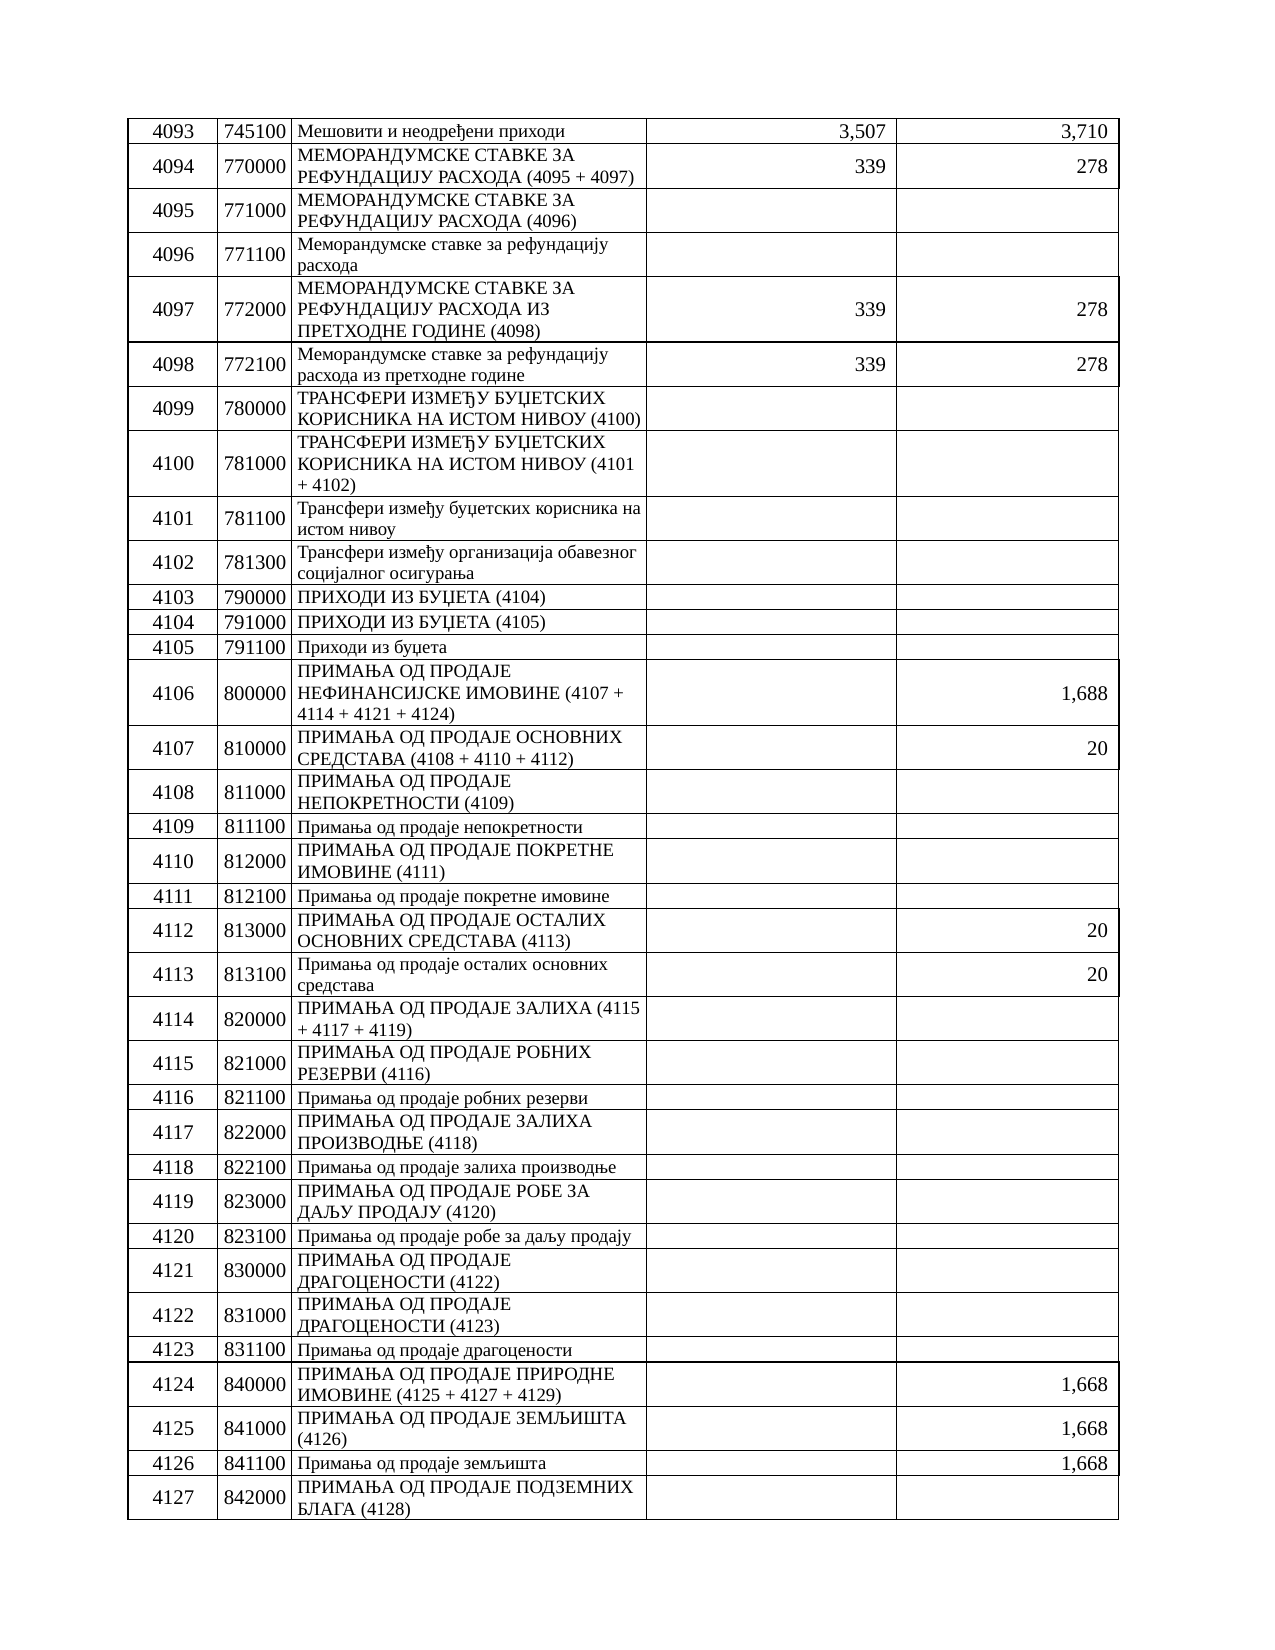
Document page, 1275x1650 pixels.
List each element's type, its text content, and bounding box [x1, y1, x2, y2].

table_cell 811100 [218, 814, 291, 838]
table_cell 4120 [129, 1224, 217, 1248]
table_cell 339 [647, 144, 896, 187]
table_cell 0 [647, 1224, 896, 1248]
table_cell 4100 [129, 431, 217, 496]
table_cell 830000 [218, 1249, 291, 1292]
table_cell ПРИМАЊА ОД ПРОДАЈЕ ДРАГОЦЕНОСТИ (4123) [292, 1293, 646, 1336]
table_cell ПРИМАЊА ОД ПРОДАЈЕ НЕФИНАНСИЈСКЕ ИМОВИНЕ (4107 + 4114 + 4121 + 4124) [292, 660, 646, 725]
table_cell 4121 [129, 1249, 217, 1292]
table_cell Трансфери између буџетских корисника на истом нивоу [292, 497, 646, 540]
table_cell 771000 [218, 189, 291, 232]
table_cell 278 [897, 277, 1118, 341]
table_cell Примања од продаје драгоцености [292, 1337, 646, 1361]
table_cell ПРИМАЊА ОД ПРОДАЈЕ НЕПОКРЕТНОСТИ (4109) [292, 770, 646, 813]
table_cell 4099 [129, 387, 217, 430]
table_cell 4111 [129, 884, 217, 908]
table_cell Приходи из буџета [292, 635, 646, 659]
table_cell 0 [647, 1180, 896, 1223]
table_cell Меморандумске ставке за рефундацију расхода [292, 233, 646, 276]
table_cell 823000 [218, 1180, 291, 1223]
table_cell 0 [897, 189, 1118, 232]
table_cell 0 [647, 660, 896, 725]
table_cell 0 [897, 387, 1118, 430]
table_cell 20 [897, 909, 1118, 952]
table_cell 823100 [218, 1224, 291, 1248]
table_cell 4094 [129, 144, 217, 187]
table_cell 3,507 [647, 119, 896, 143]
table_cell 0 [647, 541, 896, 584]
table_cell 0 [647, 1041, 896, 1084]
table_cell 781000 [218, 431, 291, 496]
table_cell 4110 [129, 839, 217, 882]
table_cell МЕМОРАНДУМСКЕ СТАВКЕ ЗА РЕФУНДАЦИЈУ РАСХОДА (4095 + 4097) [292, 144, 646, 187]
table_cell 0 [647, 909, 896, 952]
table_cell ТРАНСФЕРИ ИЗМЕЂУ БУЏЕТСКИХ КОРИСНИКА НА ИСТОМ НИВОУ (4101 + 4102) [292, 431, 646, 496]
table_cell 0 [897, 1155, 1118, 1179]
table_cell 0 [647, 610, 896, 634]
table_cell ТРАНСФЕРИ ИЗМЕЂУ БУЏЕТСКИХ КОРИСНИКА НА ИСТОМ НИВОУ (4100) [292, 387, 646, 430]
table_cell 4122 [129, 1293, 217, 1336]
table_cell 0 [647, 839, 896, 882]
table_cell 4115 [129, 1041, 217, 1084]
table_cell 4127 [129, 1476, 217, 1519]
table_cell 0 [897, 1337, 1118, 1361]
table_cell 4124 [129, 1363, 217, 1406]
table_cell 800000 [218, 660, 291, 725]
table_cell 0 [647, 770, 896, 813]
table_cell Примања од продаје робних резерви [292, 1085, 646, 1109]
table_cell 1,688 [897, 660, 1118, 725]
table_cell 0 [647, 1085, 896, 1109]
table_cell ПРИМАЊА ОД ПРОДАЈЕ ПОДЗЕМНИХ БЛАГА (4128) [292, 1476, 646, 1519]
table_cell 4103 [129, 585, 217, 609]
table_cell 0 [897, 1224, 1118, 1248]
table_cell 4096 [129, 233, 217, 276]
table_cell 810000 [218, 726, 291, 769]
table_cell 0 [647, 997, 896, 1040]
table_cell 791000 [218, 610, 291, 634]
table_cell 0 [647, 189, 896, 232]
table_cell 0 [647, 726, 896, 769]
table_cell ПРИМАЊА ОД ПРОДАЈЕ ЗАЛИХА (4115 + 4117 + 4119) [292, 997, 646, 1040]
table_cell 4093 [129, 119, 217, 143]
table_cell 0 [897, 770, 1118, 813]
table_cell 4123 [129, 1337, 217, 1361]
table_cell ПРИМАЊА ОД ПРОДАЈЕ ПРИРОДНЕ ИМОВИНЕ (4125 + 4127 + 4129) [292, 1363, 646, 1406]
table_cell 822100 [218, 1155, 291, 1179]
table_cell 0 [647, 1363, 896, 1406]
table_cell 0 [897, 585, 1118, 609]
table_cell 0 [647, 1155, 896, 1179]
table_cell 812000 [218, 839, 291, 882]
table_cell ПРИХОДИ ИЗ БУЏЕТА (4104) [292, 585, 646, 609]
table_cell 0 [647, 1451, 896, 1475]
table_cell 840000 [218, 1363, 291, 1406]
table_cell 771100 [218, 233, 291, 276]
table_cell 0 [897, 997, 1118, 1040]
table_cell 0 [897, 1110, 1118, 1153]
table_cell 831100 [218, 1337, 291, 1361]
table_cell ПРИМАЊА ОД ПРОДАЈЕ ПОКРЕТНЕ ИМОВИНЕ (4111) [292, 839, 646, 882]
table_cell МЕМОРАНДУМСКЕ СТАВКЕ ЗА РЕФУНДАЦИЈУ РАСХОДА (4096) [292, 189, 646, 232]
table_cell 813000 [218, 909, 291, 952]
table_cell 4106 [129, 660, 217, 725]
table_cell 4095 [129, 189, 217, 232]
table_cell 1,668 [897, 1363, 1118, 1406]
table_cell 842000 [218, 1476, 291, 1519]
table_cell 0 [897, 635, 1118, 659]
table_cell 0 [897, 839, 1118, 882]
table_cell 772100 [218, 343, 291, 386]
table_cell 0 [897, 610, 1118, 634]
table_cell 780000 [218, 387, 291, 430]
table_cell 4116 [129, 1085, 217, 1109]
table_cell 0 [897, 233, 1118, 276]
table_cell 1,668 [897, 1451, 1118, 1475]
table_cell 790000 [218, 585, 291, 609]
table_cell 0 [897, 497, 1118, 540]
table_cell 841100 [218, 1451, 291, 1475]
table_cell ПРИМАЊА ОД ПРОДАЈЕ ЗЕМЉИШТА (4126) [292, 1407, 646, 1450]
table_cell 831000 [218, 1293, 291, 1336]
table_cell 0 [647, 884, 896, 908]
table_cell 820000 [218, 997, 291, 1040]
table_cell 0 [897, 884, 1118, 908]
table_cell 0 [647, 1337, 896, 1361]
table_cell Примања од продаје непокретности [292, 814, 646, 838]
table_cell 811000 [218, 770, 291, 813]
table_cell Трансфери између организација обавезног социјалног осигурања [292, 541, 646, 584]
table_cell 339 [647, 343, 896, 386]
table_cell 781100 [218, 497, 291, 540]
table_cell 0 [897, 431, 1118, 496]
table_cell 822000 [218, 1110, 291, 1153]
table_cell 4117 [129, 1110, 217, 1153]
table_cell 841000 [218, 1407, 291, 1450]
table_cell 0 [647, 387, 896, 430]
table_cell 0 [897, 814, 1118, 838]
table_cell 0 [647, 497, 896, 540]
table_cell 4109 [129, 814, 217, 838]
table_cell 4112 [129, 909, 217, 952]
table_cell Мешовити и неодређени приходи [292, 119, 646, 143]
table_cell 0 [897, 1476, 1118, 1519]
table_cell 0 [897, 1085, 1118, 1109]
table_cell Примања од продаје осталих основних средстава [292, 953, 646, 996]
table_cell 0 [647, 233, 896, 276]
table_cell 4104 [129, 610, 217, 634]
table_cell 0 [897, 541, 1118, 584]
table_cell 0 [647, 953, 896, 996]
table_cell 745100 [218, 119, 291, 143]
table_cell 4114 [129, 997, 217, 1040]
table_cell Меморандумске ставке за рефундацију расхода из претходне године [292, 343, 646, 386]
table_cell ПРИМАЊА ОД ПРОДАЈЕ РОБЕ ЗА ДАЉУ ПРОДАЈУ (4120) [292, 1180, 646, 1223]
table_cell 4125 [129, 1407, 217, 1450]
table_cell 4113 [129, 953, 217, 996]
table_cell 0 [897, 1293, 1118, 1336]
table_cell 0 [897, 1180, 1118, 1223]
table_cell 821000 [218, 1041, 291, 1084]
table_cell 339 [647, 277, 896, 341]
table_cell 3,710 [897, 119, 1118, 143]
table_cell 0 [647, 1249, 896, 1292]
table_cell 781300 [218, 541, 291, 584]
table_cell 791100 [218, 635, 291, 659]
table_cell МЕМОРАНДУМСКЕ СТАВКЕ ЗА РЕФУНДАЦИЈУ РАСХОДА ИЗ ПРЕТХОДНЕ ГОДИНЕ (4098) [292, 277, 646, 341]
table_cell 4119 [129, 1180, 217, 1223]
table_cell ПРИМАЊА ОД ПРОДАЈЕ ОСНОВНИХ СРЕДСТАВА (4108 + 4110 + 4112) [292, 726, 646, 769]
table_cell 0 [897, 1249, 1118, 1292]
table_cell 0 [647, 1476, 896, 1519]
table_cell 20 [897, 726, 1118, 769]
table_cell 0 [647, 1407, 896, 1450]
table_cell 4101 [129, 497, 217, 540]
table_cell Примања од продаје робе за даљу продају [292, 1224, 646, 1248]
table_cell 4108 [129, 770, 217, 813]
table_cell 278 [897, 144, 1118, 187]
table_cell 0 [647, 1293, 896, 1336]
table_cell 0 [647, 635, 896, 659]
table_cell ПРИМАЊА ОД ПРОДАЈЕ РОБНИХ РЕЗЕРВИ (4116) [292, 1041, 646, 1084]
table_cell 4098 [129, 343, 217, 386]
table_cell ПРИМАЊА ОД ПРОДАЈЕ ОСТАЛИХ ОСНОВНИХ СРЕДСТАВА (4113) [292, 909, 646, 952]
table_cell 812100 [218, 884, 291, 908]
table_cell 278 [897, 343, 1118, 386]
table_cell 4126 [129, 1451, 217, 1475]
table_cell 0 [647, 1110, 896, 1153]
table_cell 0 [647, 431, 896, 496]
table_cell 4107 [129, 726, 217, 769]
table_cell 821100 [218, 1085, 291, 1109]
table_cell 4097 [129, 277, 217, 341]
table_cell 4102 [129, 541, 217, 584]
table_cell 20 [897, 953, 1118, 996]
table_cell Примања од продаје земљишта [292, 1451, 646, 1475]
table_cell 0 [647, 814, 896, 838]
table_cell 0 [897, 1041, 1118, 1084]
table_cell Примања од продаје покретне имовине [292, 884, 646, 908]
table_cell 0 [647, 585, 896, 609]
table_cell 1,668 [897, 1407, 1118, 1450]
table_cell Примања од продаје залиха производње [292, 1155, 646, 1179]
table_cell 4105 [129, 635, 217, 659]
table_cell 4118 [129, 1155, 217, 1179]
table_cell 813100 [218, 953, 291, 996]
table_cell ПРИМАЊА ОД ПРОДАЈЕ ЗАЛИХА ПРОИЗВОДЊЕ (4118) [292, 1110, 646, 1153]
table_cell ПРИМАЊА ОД ПРОДАЈЕ ДРАГОЦЕНОСТИ (4122) [292, 1249, 646, 1292]
table_cell 770000 [218, 144, 291, 187]
table_cell ПРИХОДИ ИЗ БУЏЕТА (4105) [292, 610, 646, 634]
table_cell 772000 [218, 277, 291, 341]
